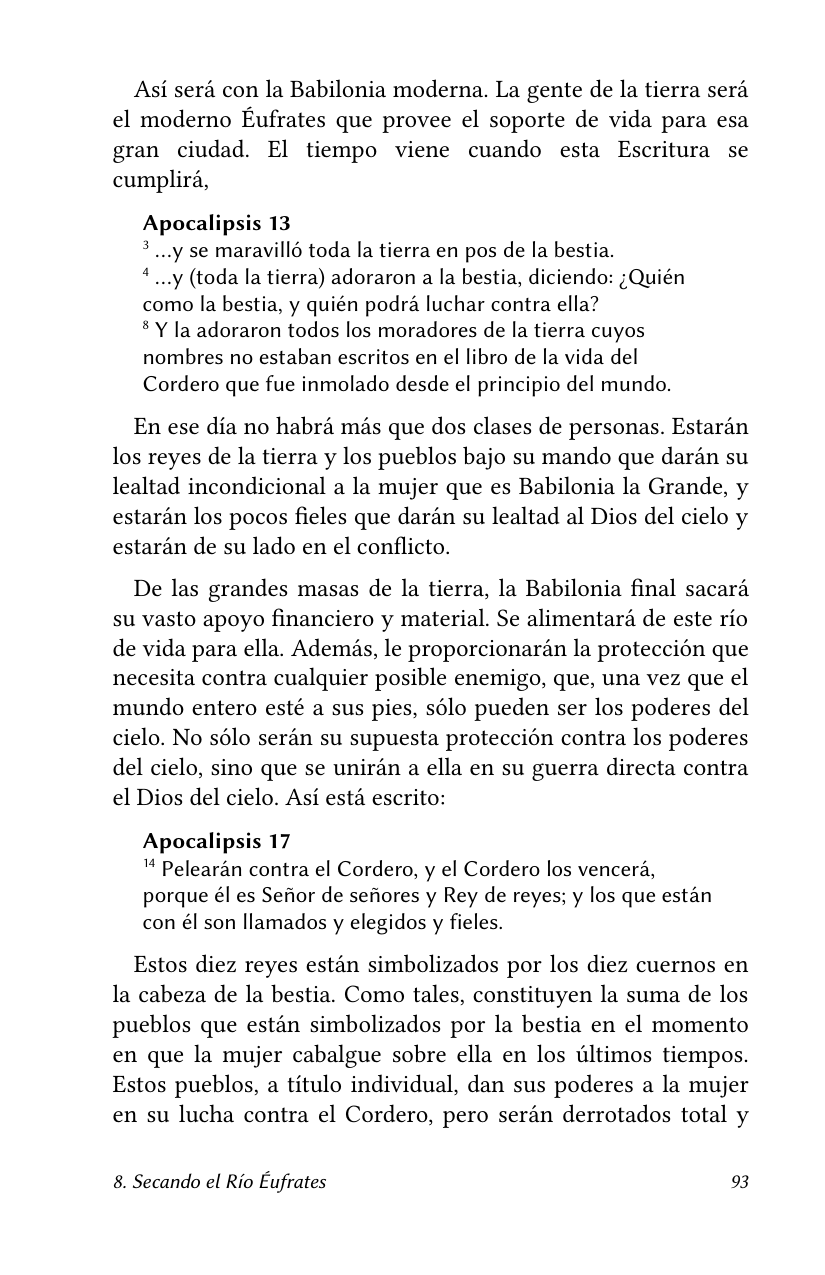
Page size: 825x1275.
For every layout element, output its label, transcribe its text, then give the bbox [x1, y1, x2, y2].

text Apocalipsis 13 [142, 209, 750, 236]
text En ese día no habrá más que dos clases de personas. Estarán los reyes de la tierra y los pueblos bajo su mando que darán su lealtad incondicional a la mujer que es Babilonia la Grande, y estarán los pocos fieles que darán su lealtad al Dios del cielo y estarán de su lado en el conflicto. [112, 412, 750, 560]
text 3 ...y se maravilló toda la tierra en pos de la bestia. [142, 237, 720, 263]
text Estos diez reyes están simbolizados por los diez cuernos en la cabeza de la bestia. Como tales, constituyen la suma de los pueblos que están simbolizados por la bestia en el momento en que la mujer cabalgue sobre ella en los últimos tiempos. Estos pueblos, a título individual, dan sus poderes a la mujer en su lucha contra el Cordero, pero serán derrotados total y [112, 951, 750, 1128]
text 14 Pelearán contra el Cordero, y el Cordero los vencerá, porque él es Señor de señores y Rey de reyes; y los que están con él son llamados y elegidos y fieles. [142, 856, 720, 935]
text Así será con la Babilonia moderna. La gente de la tierra será el moderno Éufrates que provee el soporte de vida para esa gran ciudad. El tiempo viene cuando esta Escritura se cumplirá, [112, 75, 750, 193]
text Apocalipsis 17 [142, 828, 750, 854]
text 8 Y la adoraron todos los moradores de la tierra cuyos nombres no estaban escritos en el libro de la vida del Cordero que fue inmolado desde el principio del mundo. [142, 317, 720, 397]
text De las grandes masas de la tierra, la Babilonia final sacará su vasto apoyo financiero y material. Se alimentará de este río de vida para ella. Además, le proporcionarán la protección que necesita contra cualquier posible enemigo, que, una vez que el mundo entero esté a sus pies, sólo pueden ser los poderes del cielo. No sólo serán su supuesta protección contra los poderes del cielo, sino que se unirán a ella en su guerra directa contra el Dios del cielo. Así está escrito: [112, 574, 750, 812]
text 4 ...y (toda la tierra) adoraron a la bestia, diciendo: ¿Quién como la bestia, y quién podrá luchar contra ella? [142, 264, 720, 317]
